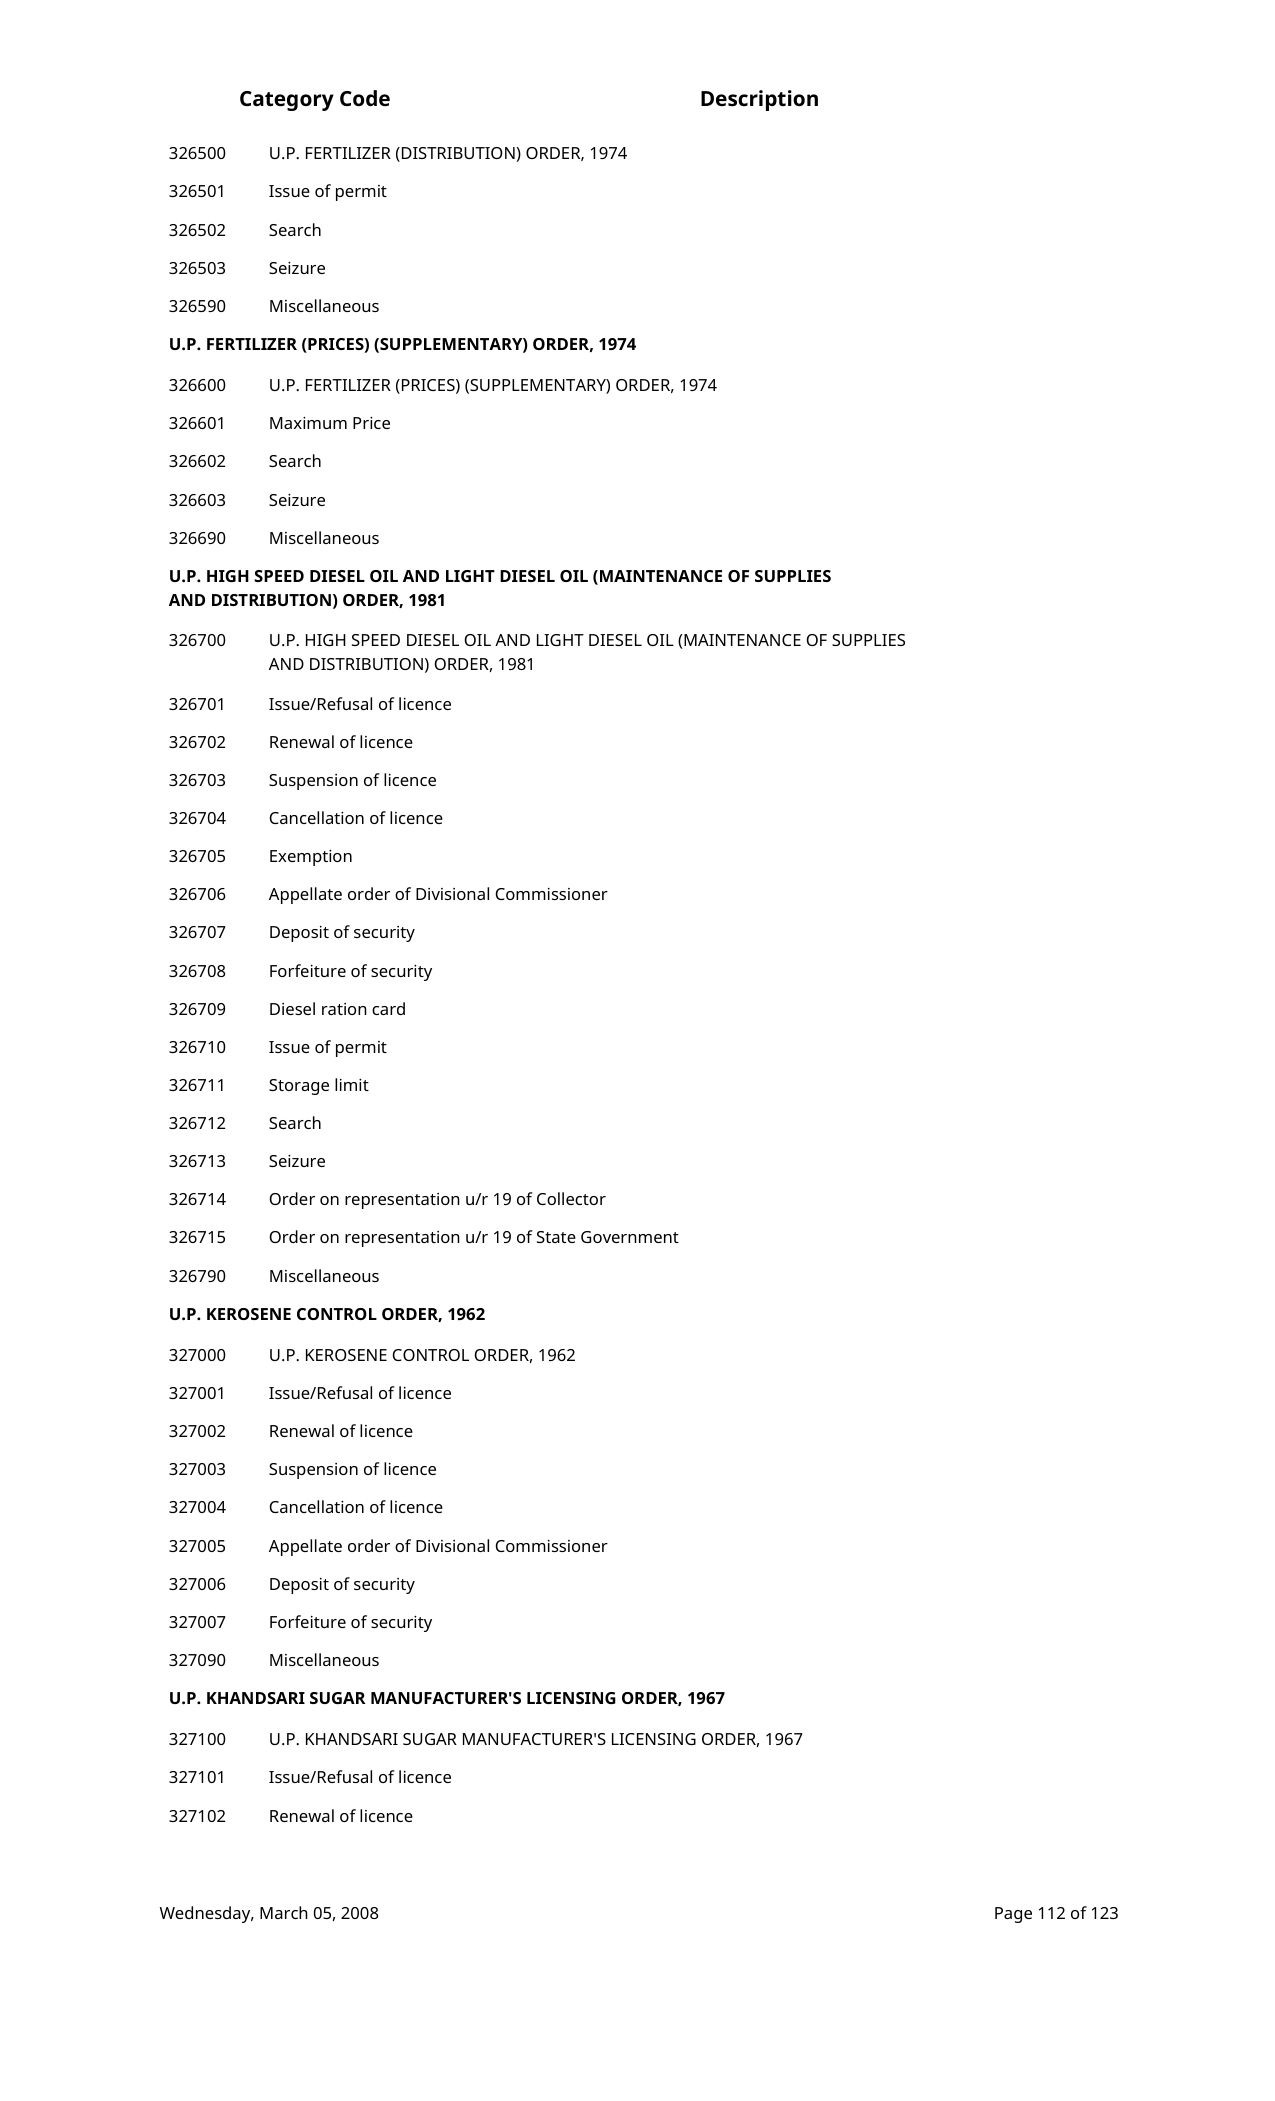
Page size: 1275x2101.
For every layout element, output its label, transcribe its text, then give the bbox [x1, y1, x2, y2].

text 326790 Miscellaneous [150, 1263, 1200, 1287]
text 327003 Suspension of licence [150, 1457, 1200, 1481]
text 327000 U.P. KEROSENE CONTROL ORDER, 1962 [150, 1343, 1200, 1366]
text 326703 Suspension of licence [150, 768, 1200, 791]
text 326705 Exemption [150, 844, 1200, 868]
text 326500 U.P. FERTILIZER (DISTRIBUTION) ORDER, 1974 [150, 141, 1200, 165]
text 326713 Seizure [150, 1149, 1200, 1173]
text 326706 Appellate order of Divisional Commissioner [150, 882, 1200, 906]
text 327005 Appellate order of Divisional Commissioner [150, 1533, 1200, 1557]
text 327006 Deposit of security [150, 1571, 1200, 1595]
text 327004 Cancellation of licence [150, 1495, 1200, 1519]
text 326502 Search [150, 217, 1200, 241]
text 326707 Deposit of security [150, 920, 1200, 944]
text 326600 U.P. FERTILIZER (PRICES) (SUPPLEMENTARY) ORDER, 1974 [150, 373, 1200, 397]
text 327102 Renewal of licence [150, 1803, 1200, 1827]
text AND DISTRIBUTION) ORDER, 1981 [150, 587, 1200, 611]
text U.P. FERTILIZER (PRICES) (SUPPLEMENTARY) ORDER, 1974 [150, 332, 1200, 355]
text 326712 Search [150, 1111, 1200, 1134]
text U.P. KEROSENE CONTROL ORDER, 1962 [150, 1301, 1200, 1325]
text 326711 Storage limit [150, 1073, 1200, 1096]
text 326701 Issue/Refusal of licence [150, 691, 1200, 715]
text 326700 U.P. HIGH SPEED DIESEL OIL AND LIGHT DIESEL OIL (MAINTENANCE OF SUPPLIES [150, 627, 1200, 651]
text 326601 Maximum Price [150, 411, 1200, 435]
text 327090 Miscellaneous [150, 1648, 1200, 1671]
text 326501 Issue of permit [150, 179, 1200, 203]
text 326704 Cancellation of licence [150, 806, 1200, 829]
text 326710 Issue of permit [150, 1034, 1200, 1058]
text AND DISTRIBUTION) ORDER, 1981 [150, 651, 1200, 675]
text 327100 U.P. KHANDSARI SUGAR MANUFACTURER'S LICENSING ORDER, 1967 [150, 1727, 1200, 1751]
text 326702 Renewal of licence [150, 729, 1200, 753]
text 326602 Search [150, 449, 1200, 473]
text U.P. HIGH SPEED DIESEL OIL AND LIGHT DIESEL OIL (MAINTENANCE OF SUPPLIES [150, 563, 1200, 587]
text 326715 Order on representation u/r 19 of State Government [150, 1225, 1200, 1249]
text 326714 Order on representation u/r 19 of Collector [150, 1187, 1200, 1211]
text 326708 Forfeiture of security [150, 958, 1200, 982]
text 326709 Diesel ration card [150, 996, 1200, 1020]
text 327002 Renewal of licence [150, 1419, 1200, 1443]
text 326690 Miscellaneous [150, 525, 1200, 549]
text 326603 Seizure [150, 487, 1200, 511]
text 327101 Issue/Refusal of licence [150, 1765, 1200, 1789]
text 326590 Miscellaneous [150, 293, 1200, 317]
text Wednesday, March 05, 2008 Page 112 of 123 [150, 1900, 1200, 1924]
text 326503 Seizure [150, 255, 1200, 279]
text Category Code Description [150, 84, 1200, 113]
text 327007 Forfeiture of security [150, 1609, 1200, 1633]
text 327001 Issue/Refusal of licence [150, 1381, 1200, 1404]
text U.P. KHANDSARI SUGAR MANUFACTURER'S LICENSING ORDER, 1967 [150, 1686, 1200, 1709]
